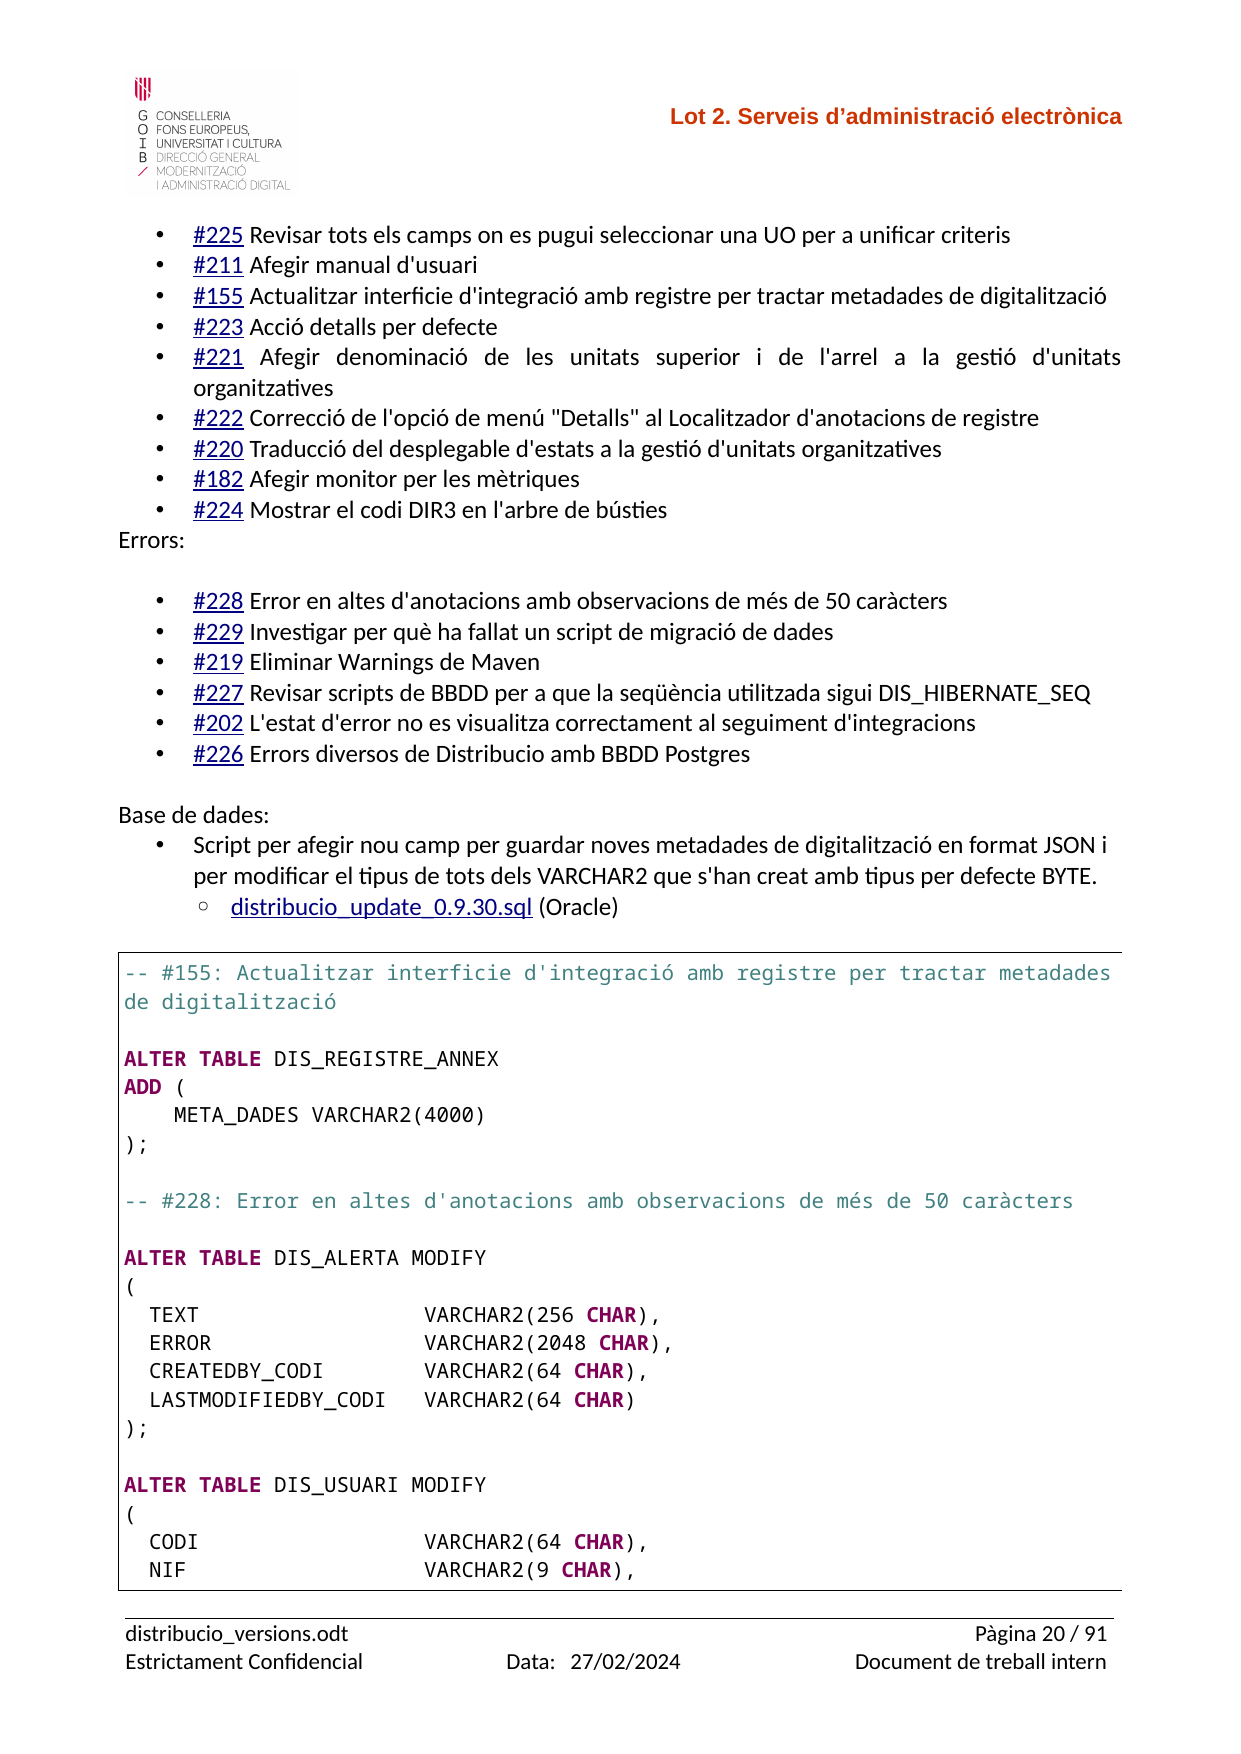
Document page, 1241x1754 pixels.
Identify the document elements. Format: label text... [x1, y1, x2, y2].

list #182 Afegir monitor per les mètriques [156, 463, 1122, 494]
list #224 Mostrar el codi DIR3 en l'arbre de bústies [156, 494, 1122, 524]
list #223 Acció detalls per defecte [156, 311, 1122, 341]
list #211 Afegir manual d'usuari [156, 250, 1122, 280]
list Script per afegir nou camp per guardar noves metadades de digitalització en format JSON i per modificar el tipus de tots dels VARCHAR2 que s'han creat amb tipus per defecte BYTE. [156, 829, 1122, 891]
text Base de dades: [118, 799, 1122, 829]
list #202 L'estat d'error no es visualitza correctament al seguiment d'integracions [156, 707, 1122, 738]
list #228 Error en altes d'anotacions amb observacions de més de 50 caràcters [156, 585, 1122, 616]
list distribucio_update_0.9.30.sql (Oracle) [193, 891, 1122, 921]
list #229 Investigar per què ha fallat un script de migració de dades [156, 616, 1122, 646]
list #222 Correcció de l'opció de menú "Detalls" al Localitzador d'anotacions de registre [156, 402, 1122, 433]
list #221 Afegir denominació de les unitats superior i de l'arrel a la gestió d'unitats organitzatives [156, 341, 1122, 402]
list #227 Revisar scripts de BBDD per a que la seqüència utilitzada sigui DIS_HIBERNATE_SEQ [156, 677, 1122, 707]
picture [126, 70, 299, 197]
list #226 Errors diversos de Distribucio amb BBDD Postgres [156, 738, 1122, 768]
list #225 Revisar tots els camps on es pugui seleccionar una UO per a unificar criteris [156, 219, 1122, 250]
list #155 Actualitzar interficie d'integració amb registre per tractar metadades de digitalització [156, 280, 1122, 311]
list #220 Traducció del desplegable d'estats a la gestió d'unitats organitzatives [156, 433, 1122, 463]
text Errors: [118, 524, 1122, 555]
list #219 Eliminar Warnings de Maven [156, 646, 1122, 677]
table_header -- #155: Actualitzar interficie d'integració amb registre per tractar metadades de digitalització ALTER TABLE DIS_REGISTRE_ANNEX ADD ( META_DADES VARCHAR2(4000) ); -- #228: Error en altes d'anotacions amb observacions de més de 50 caràcters ALTER TABLE DIS_ALERTA MODIFY ( TEXT VARCHAR2(256 CHAR), ERROR VARCHAR2(2048 CHAR), CREATEDBY_CODI VARCHAR2(64 CHAR), LASTMODIFIEDBY_CODI VARCHAR2(64 CHAR) ); ALTER TABLE DIS_USUARI MODIFY ( CODI VARCHAR2(64 CHAR), NIF VARCHAR2(9 CHAR), [119, 953, 1122, 1590]
